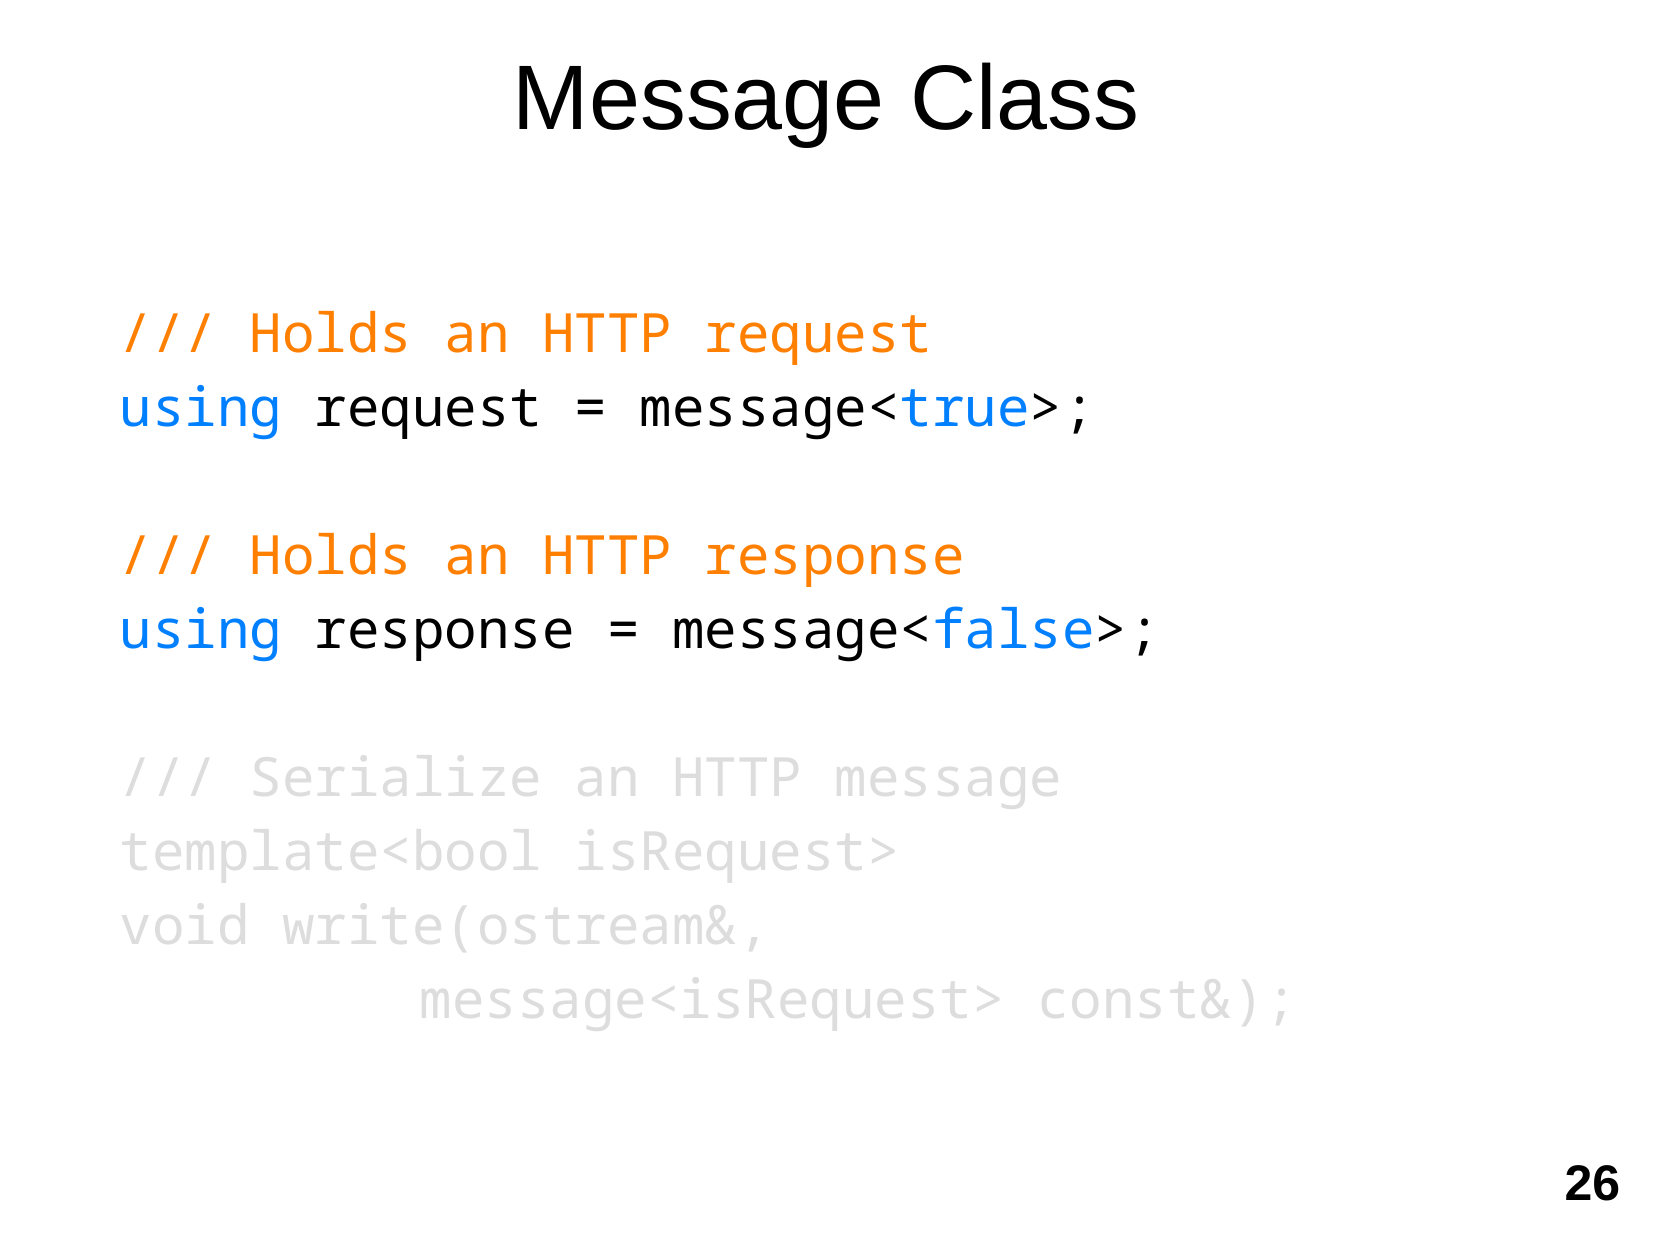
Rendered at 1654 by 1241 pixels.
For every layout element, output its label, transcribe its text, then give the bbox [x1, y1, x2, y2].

text_box /// Holds an HTTP request using request = message<true>; /// Holds an HTTP response using response = message<false>; /// Serialize an HTTP message template<bool isRequest> void write(ostream&, message<isRequest> const&); [104, 287, 1575, 1006]
title Message Class [82, 15, 1571, 181]
